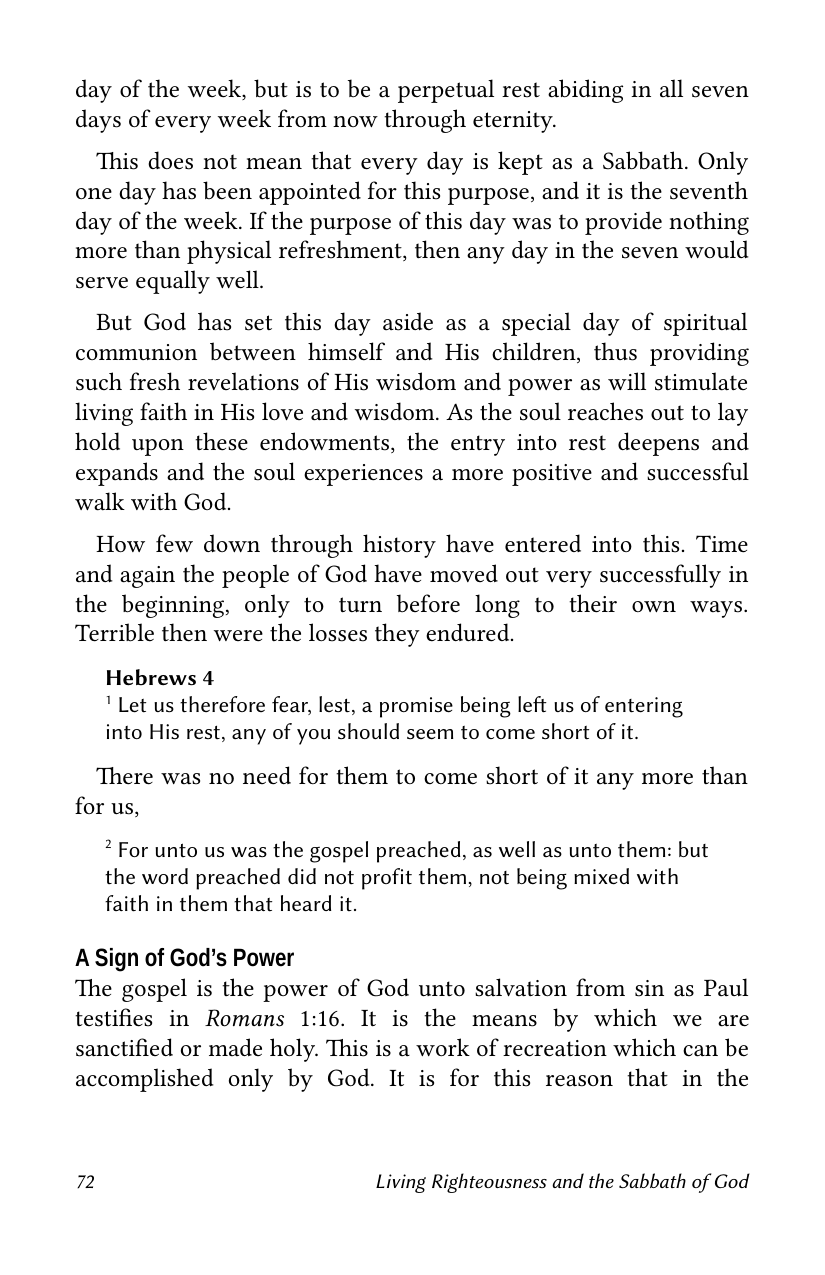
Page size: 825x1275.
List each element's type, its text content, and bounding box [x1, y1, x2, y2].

text But God has set this day aside as a special day of spiritual communion between himself and His children, thus providing such fresh revelations of His wisdom and power as will stimulate living faith in His love and wisdom. As the soul reaches out to lay hold upon these endowments, the entry into rest deepens and expands and the soul experiences a more positive and successful walk with God. [75, 308, 750, 516]
text How few down through history have entered into this. Time and again the people of God have moved out very successfully in the beginning, only to turn before long to their own ways. Terrible then were the losses they endured. [75, 530, 750, 648]
text 1 Let us therefore fear, lest, a promise being left us of entering into His rest, any of you should seem to come short of it. [105, 692, 720, 746]
text Hebrews 4 [105, 664, 750, 691]
text day of the week, but is to be a perpetual rest abiding in all seven days of every week from now through eternity. [75, 75, 750, 133]
text 2 For unto us was the gospel preached, as well as unto them: but the word preached did not profit them, not being mixed with faith in them that heard it. [105, 837, 720, 917]
text The gospel is the power of God unto salvation from sin as Paul testifies in Romans 1:16. It is the means by which we are sanctified or made holy. This is a work of recreation which can be accomplished only by God. It is for this reason that in the [75, 974, 750, 1093]
text There was no need for them to come short of it any more than for us, [75, 762, 750, 820]
text This does not mean that every day is kept as a Sabbath. Only one day has been appointed for this purpose, and it is the seventh day of the week. If the purpose of this day was to provide nothing more than physical refreshment, then any day in the seven would serve equally well. [75, 147, 750, 295]
subtitle A Sign of God’s Power [75, 943, 750, 971]
